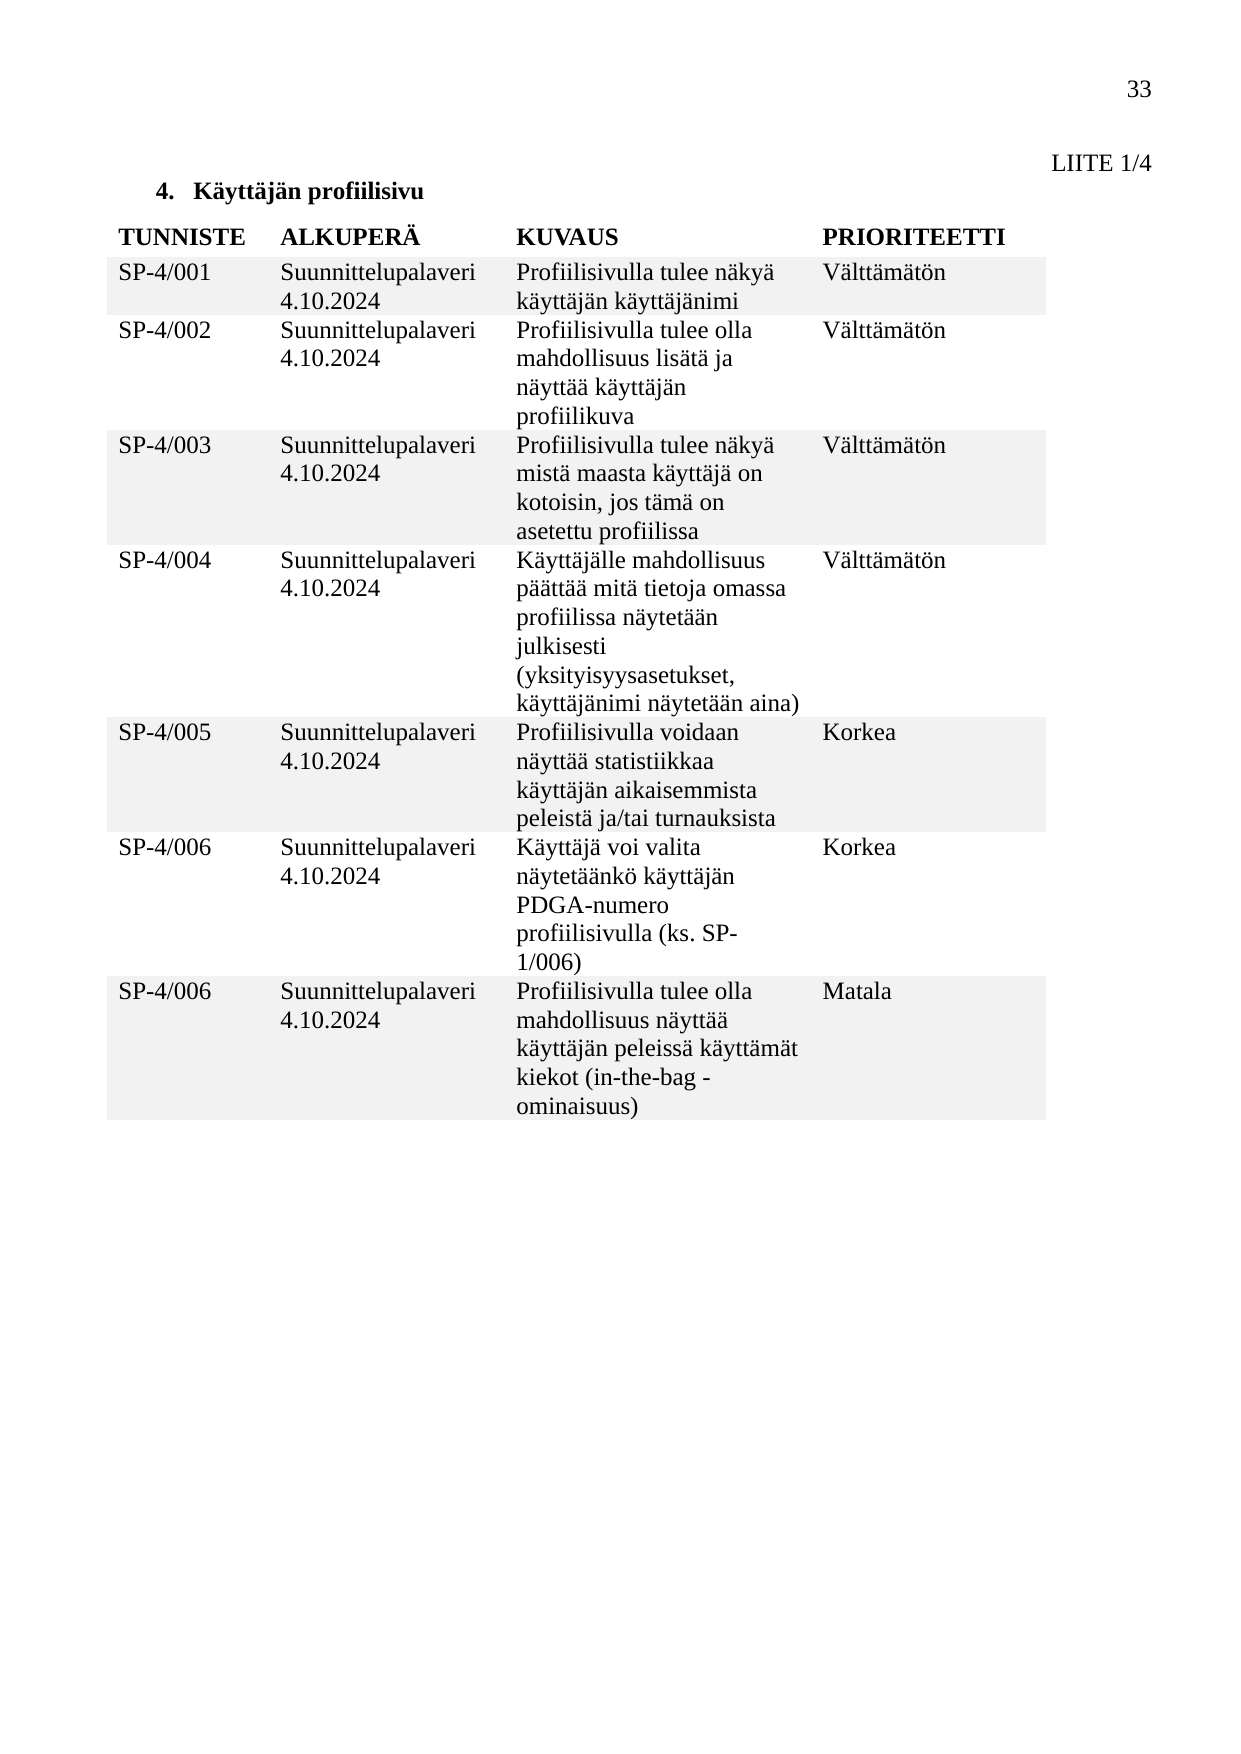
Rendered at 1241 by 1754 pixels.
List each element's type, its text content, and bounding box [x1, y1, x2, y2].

table_cell SP-4/003 [107, 430, 269, 545]
table_header PRIORITEETTI [811, 222, 1046, 257]
table_cell SP-4/006 [107, 832, 269, 976]
table_header KUVAUS [505, 222, 811, 257]
table_cell Suunnittelupalaveri 4.10.2024 [269, 430, 505, 545]
table_cell Käyttäjä voi valita näytetäänkö käyttäjän PDGA-numero profiilisivulla (ks. SP-1/006) [505, 832, 811, 976]
table_cell SP-4/004 [107, 545, 269, 717]
table_cell Profiilisivulla tulee olla mahdollisuus näyttää käyttäjän peleissä käyttämät kiekot (in-the-bag -ominaisuus) [505, 976, 811, 1120]
table_cell Profiilisivulla tulee näkyä käyttäjän käyttäjänimi [505, 257, 811, 315]
list Käyttäjän profiilisivu [156, 176, 1152, 205]
table_cell Suunnittelupalaveri 4.10.2024 [269, 832, 505, 976]
table_cell Suunnittelupalaveri 4.10.2024 [269, 976, 505, 1120]
table_cell SP-4/005 [107, 717, 269, 832]
table_cell Suunnittelupalaveri 4.10.2024 [269, 315, 505, 430]
table_cell SP-4/006 [107, 976, 269, 1120]
table_cell SP-4/001 [107, 257, 269, 315]
table_cell Profiilisivulla voidaan näyttää statistiikkaa käyttäjän aikaisemmista peleistä ja/tai turnauksista [505, 717, 811, 832]
table_cell SP-4/002 [107, 315, 269, 430]
table_cell Suunnittelupalaveri 4.10.2024 [269, 545, 505, 717]
table_cell Korkea [811, 717, 1046, 832]
table_cell Välttämätön [811, 430, 1046, 545]
table_cell Profiilisivulla tulee olla mahdollisuus lisätä ja näyttää käyttäjän profiilikuva [505, 315, 811, 430]
table_cell Profiilisivulla tulee näkyä mistä maasta käyttäjä on kotoisin, jos tämä on asetettu profiilissa [505, 430, 811, 545]
table_cell Käyttäjälle mahdollisuus päättää mitä tietoja omassa profiilissa näytetään julkisesti (yksityisyysasetukset, käyttäjänimi näytetään aina) [505, 545, 811, 717]
table_cell Välttämätön [811, 315, 1046, 430]
table_cell Suunnittelupalaveri 4.10.2024 [269, 257, 505, 315]
table_header TUNNISTE [107, 222, 269, 257]
table_cell Välttämätön [811, 257, 1046, 315]
table_cell Matala [811, 976, 1046, 1120]
table_header ALKUPERÄ [269, 222, 505, 257]
table_cell Suunnittelupalaveri 4.10.2024 [269, 717, 505, 832]
table_cell Korkea [811, 832, 1046, 976]
table_cell Välttämätön [811, 545, 1046, 717]
text LIITE 1/4 [193, 148, 1152, 176]
